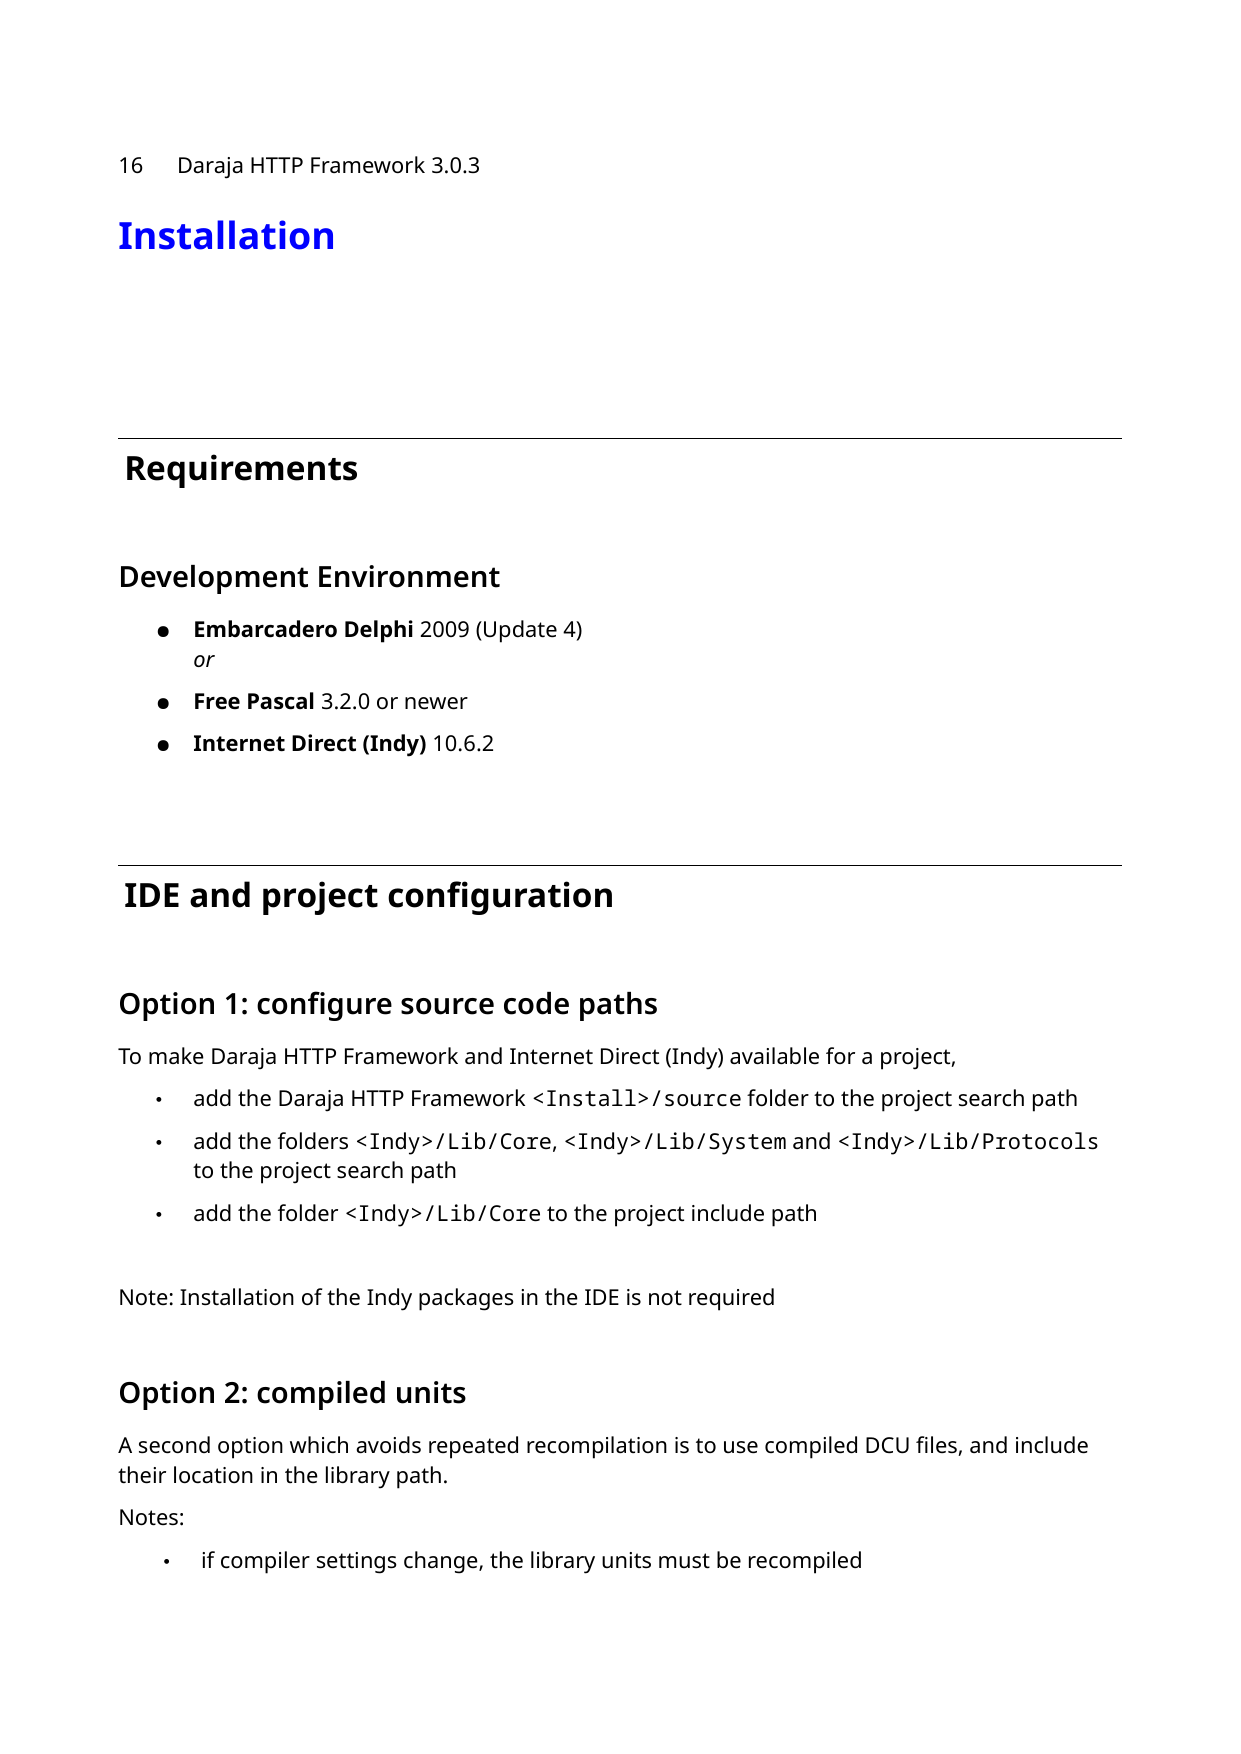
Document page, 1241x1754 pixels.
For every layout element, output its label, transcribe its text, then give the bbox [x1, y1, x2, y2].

subtitle IDE and project configuration [118, 866, 1122, 923]
subtitle Option 1: configure source code paths [118, 983, 1122, 1023]
list add the folders <Indy>/Lib/Core, <Indy>/Lib/System and <Indy>/Lib/Protocols to the project search path [156, 1126, 1122, 1185]
subtitle Requirements [118, 439, 1122, 496]
list add the folder <Indy>/Lib/Core to the project include path [156, 1198, 1122, 1227]
list if compiler settings change, the library units must be recompiled [163, 1545, 1122, 1574]
text Note: Installation of the Indy packages in the IDE is not required [118, 1282, 1122, 1312]
subtitle Option 2: compiled units [118, 1372, 1122, 1412]
subtitle Installation [118, 209, 1122, 260]
list Internet Direct (Indy) 10.6.2 [156, 728, 1122, 758]
text Notes: [118, 1502, 1122, 1532]
list Embarcadero Delphi 2009 (Update 4) or [156, 614, 1122, 674]
subtitle Development Environment [118, 556, 1122, 596]
text A second option which avoids repeated recompilation is to use compiled DCU files, and include their location in the library path. [118, 1430, 1122, 1490]
text To make Daraja HTTP Framework and Internet Direct (Indy) available for a project, [118, 1041, 1122, 1071]
list Free Pascal 3.2.0 or newer [156, 686, 1122, 716]
list add the Daraja HTTP Framework <Install>/source folder to the project search path [156, 1083, 1122, 1113]
